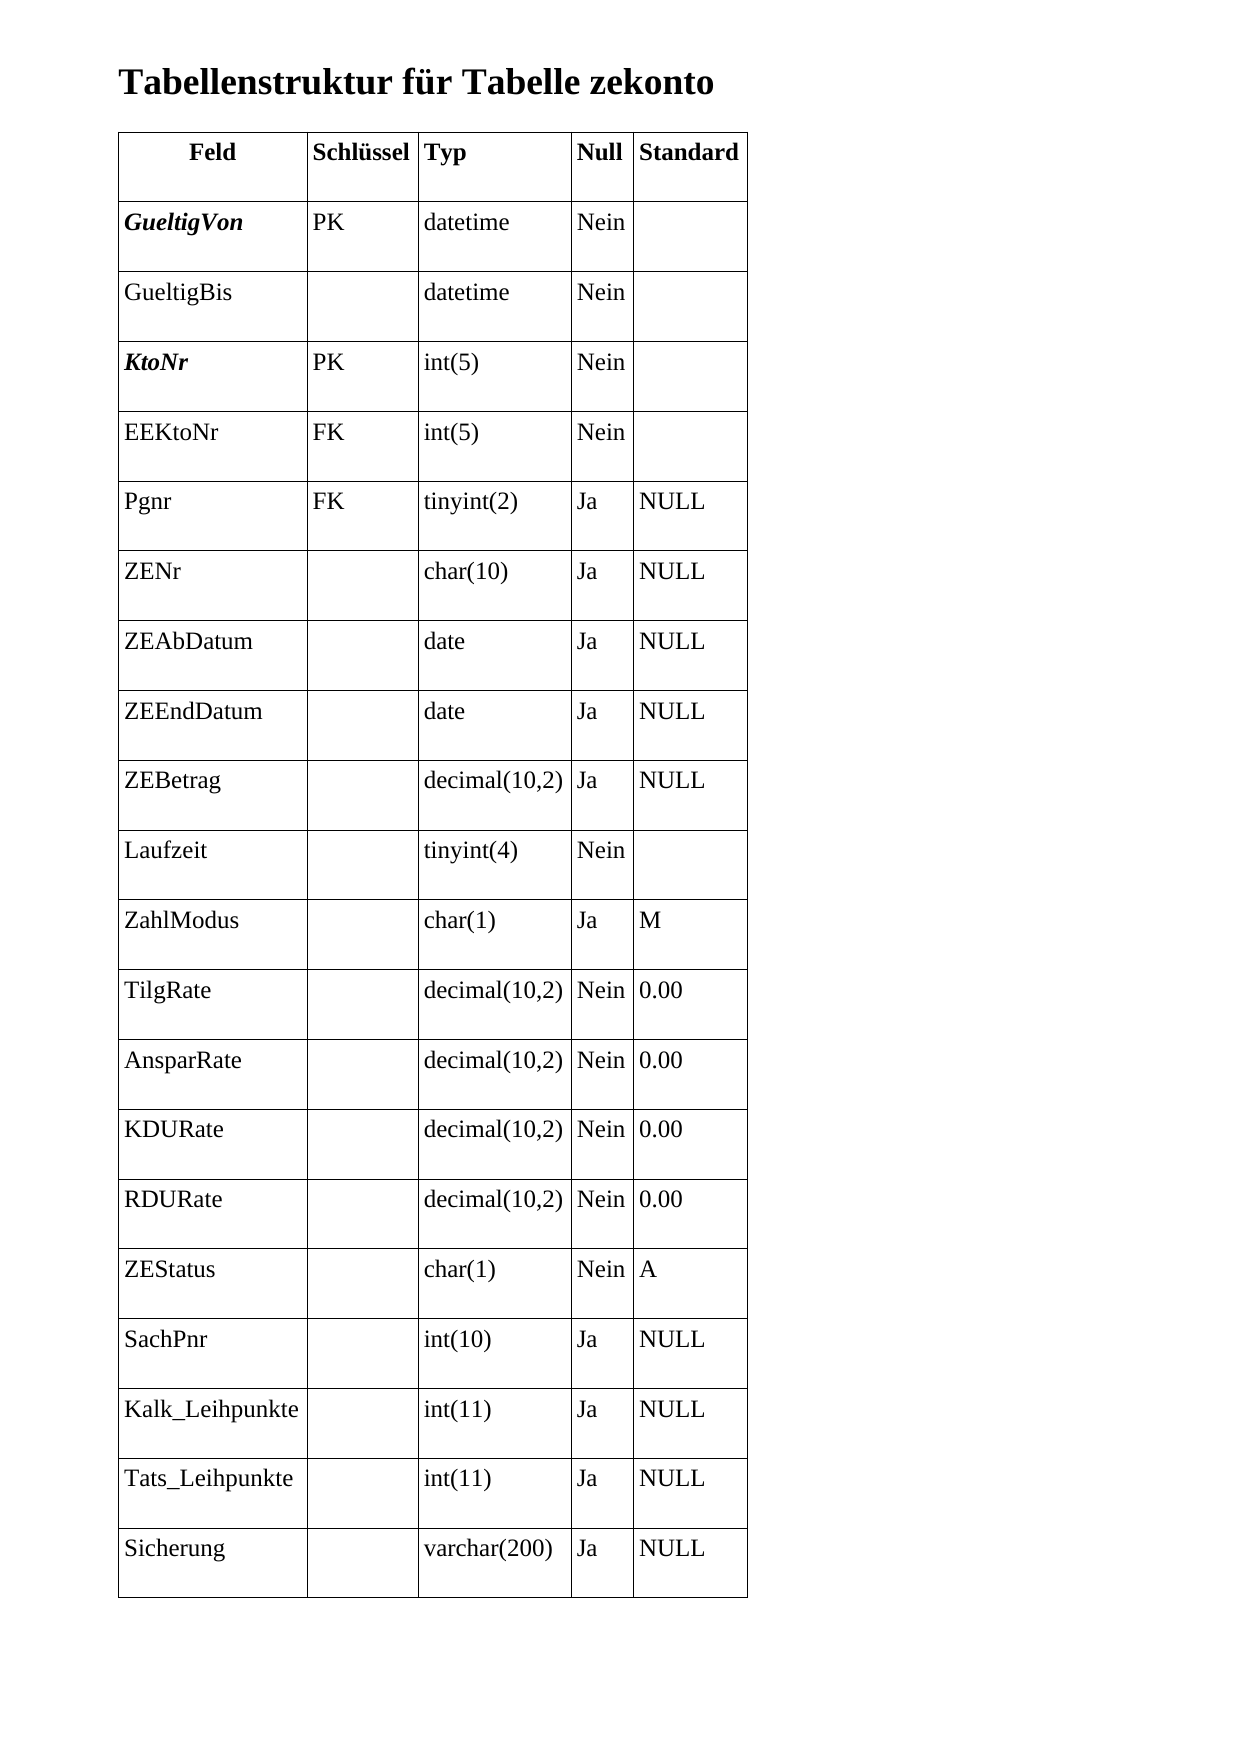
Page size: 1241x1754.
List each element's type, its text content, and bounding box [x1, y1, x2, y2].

table_cell [308, 831, 418, 899]
table_cell RDURate [119, 1180, 307, 1248]
table_cell [308, 1529, 418, 1597]
table_cell NULL [634, 1529, 747, 1597]
table_cell [308, 761, 418, 829]
table_cell int(11) [419, 1389, 571, 1458]
table_cell [634, 202, 747, 271]
table_cell SachPnr [119, 1319, 307, 1388]
table_cell [308, 551, 418, 620]
table_cell NULL [634, 621, 747, 690]
table_header Schlüssel [308, 133, 418, 201]
table_cell Kalk_Leihpunkte [119, 1389, 307, 1458]
table_cell 0.00 [634, 1110, 747, 1178]
table_cell decimal(10,2) [419, 970, 571, 1039]
table_cell NULL [634, 551, 747, 620]
table_header Null [572, 133, 633, 201]
table_cell [308, 272, 418, 341]
table_cell [308, 621, 418, 690]
table_cell 0.00 [634, 970, 747, 1039]
table_cell ZEBetrag [119, 761, 307, 829]
table_cell FK [308, 412, 418, 481]
table_cell M [634, 900, 747, 969]
table_header Feld [119, 133, 307, 201]
table_cell [308, 1110, 418, 1178]
table_cell char(10) [419, 551, 571, 620]
table_cell Nein [572, 1110, 633, 1178]
table_cell [634, 412, 747, 481]
table_cell decimal(10,2) [419, 1040, 571, 1109]
table_cell decimal(10,2) [419, 761, 571, 829]
table_cell [308, 1040, 418, 1109]
table_cell Ja [572, 621, 633, 690]
table_cell Nein [572, 831, 633, 899]
table_cell Nein [572, 1180, 633, 1248]
table_cell ZEStatus [119, 1249, 307, 1318]
table_cell KDURate [119, 1110, 307, 1178]
table_cell Ja [572, 482, 633, 550]
table_cell GueltigBis [119, 272, 307, 341]
table_cell int(11) [419, 1459, 571, 1527]
table_cell EEKtoNr [119, 412, 307, 481]
table_cell date [419, 621, 571, 690]
table_cell 0.00 [634, 1040, 747, 1109]
table_cell [308, 1180, 418, 1248]
table_cell KtoNr [119, 342, 307, 411]
table_cell Ja [572, 691, 633, 760]
table_cell Nein [572, 970, 633, 1039]
table_cell Nein [572, 1249, 633, 1318]
table_cell [634, 831, 747, 899]
table_cell NULL [634, 691, 747, 760]
table_cell PK [308, 342, 418, 411]
table_cell ZEAbDatum [119, 621, 307, 690]
table_cell tinyint(2) [419, 482, 571, 550]
table_cell Nein [572, 202, 633, 271]
table_cell decimal(10,2) [419, 1180, 571, 1248]
table_cell ZahlModus [119, 900, 307, 969]
subtitle Tabellenstruktur für Tabelle zekonto [118, 59, 1181, 102]
table_cell NULL [634, 482, 747, 550]
table_cell varchar(200) [419, 1529, 571, 1597]
table_cell [308, 1319, 418, 1388]
table_cell char(1) [419, 1249, 571, 1318]
table_cell Tats_Leihpunkte [119, 1459, 307, 1527]
table_cell [308, 970, 418, 1039]
table_cell FK [308, 482, 418, 550]
table_cell [634, 342, 747, 411]
table_cell NULL [634, 761, 747, 829]
table_cell A [634, 1249, 747, 1318]
table_cell tinyint(4) [419, 831, 571, 899]
table_cell Nein [572, 1040, 633, 1109]
table_cell decimal(10,2) [419, 1110, 571, 1178]
table_cell Nein [572, 272, 633, 341]
table_cell [308, 900, 418, 969]
table_cell [308, 1249, 418, 1318]
table_cell [308, 1459, 418, 1527]
table_cell Sicherung [119, 1529, 307, 1597]
table_cell Nein [572, 412, 633, 481]
table_cell Ja [572, 1459, 633, 1527]
table_cell PK [308, 202, 418, 271]
table_cell int(5) [419, 412, 571, 481]
table_cell Laufzeit [119, 831, 307, 899]
table_cell Ja [572, 1319, 633, 1388]
table_cell AnsparRate [119, 1040, 307, 1109]
table_cell 0.00 [634, 1180, 747, 1248]
table_cell [308, 691, 418, 760]
table_cell NULL [634, 1459, 747, 1527]
table_cell datetime [419, 202, 571, 271]
table_cell date [419, 691, 571, 760]
table_cell ZENr [119, 551, 307, 620]
table_cell NULL [634, 1389, 747, 1458]
table_cell Ja [572, 1389, 633, 1458]
table_cell int(10) [419, 1319, 571, 1388]
table_cell Nein [572, 342, 633, 411]
table_cell TilgRate [119, 970, 307, 1039]
table_cell Pgnr [119, 482, 307, 550]
table_cell NULL [634, 1319, 747, 1388]
table_cell datetime [419, 272, 571, 341]
table_cell char(1) [419, 900, 571, 969]
table_cell Ja [572, 1529, 633, 1597]
table_header Standard [634, 133, 747, 201]
table_cell int(5) [419, 342, 571, 411]
table_cell Ja [572, 900, 633, 969]
table_cell Ja [572, 551, 633, 620]
table_cell GueltigVon [119, 202, 307, 271]
table_cell Ja [572, 761, 633, 829]
table_cell [308, 1389, 418, 1458]
table_header Typ [419, 133, 571, 201]
table_cell [634, 272, 747, 341]
table_cell ZEEndDatum [119, 691, 307, 760]
